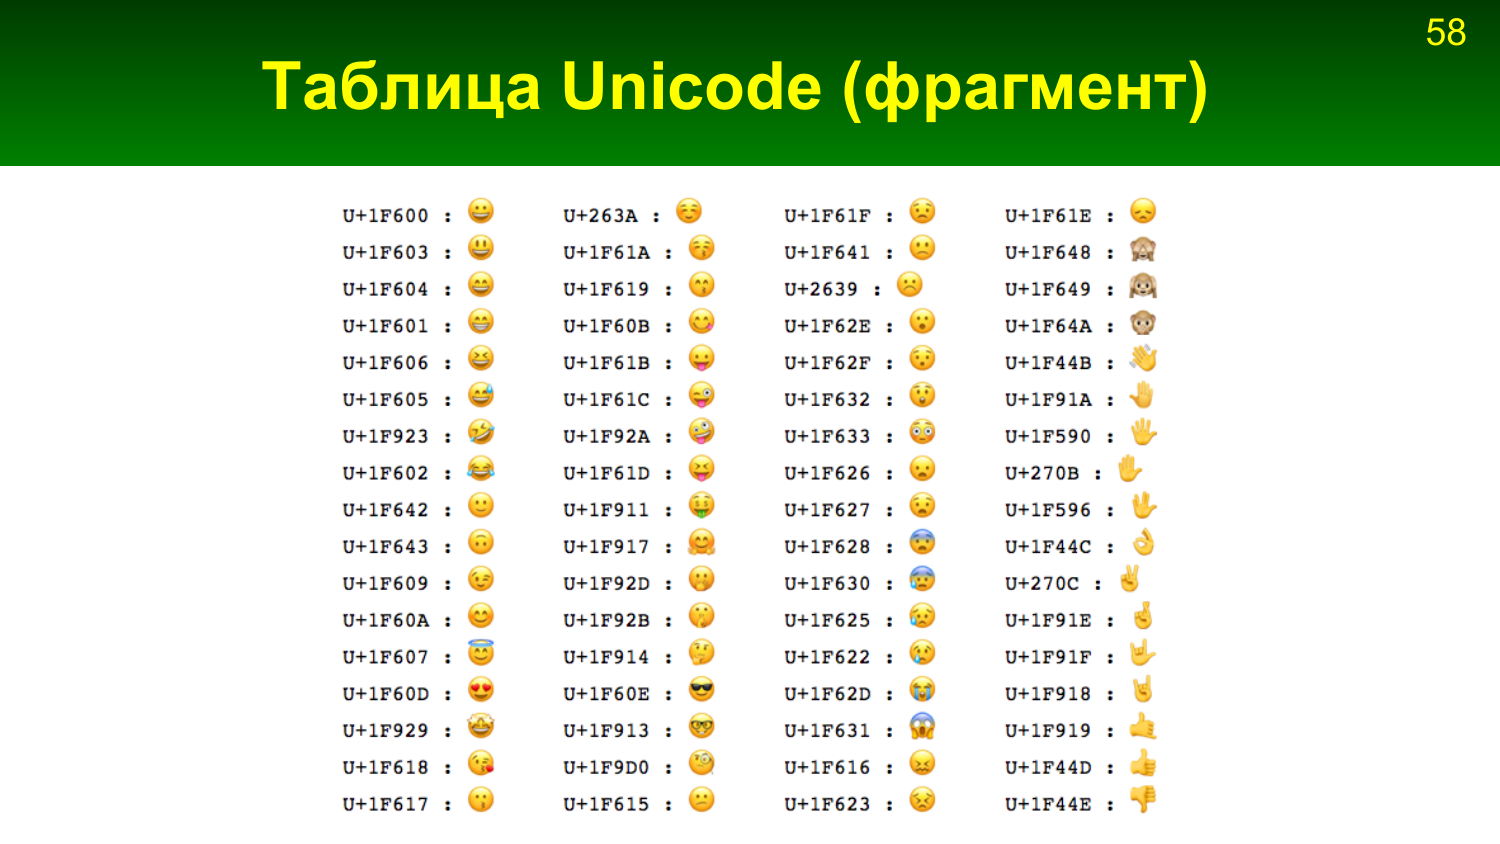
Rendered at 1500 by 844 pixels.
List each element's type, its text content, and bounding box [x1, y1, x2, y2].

picture [330, 188, 1170, 831]
title Таблица Unicode (фрагмент) [47, 11, 1426, 154]
